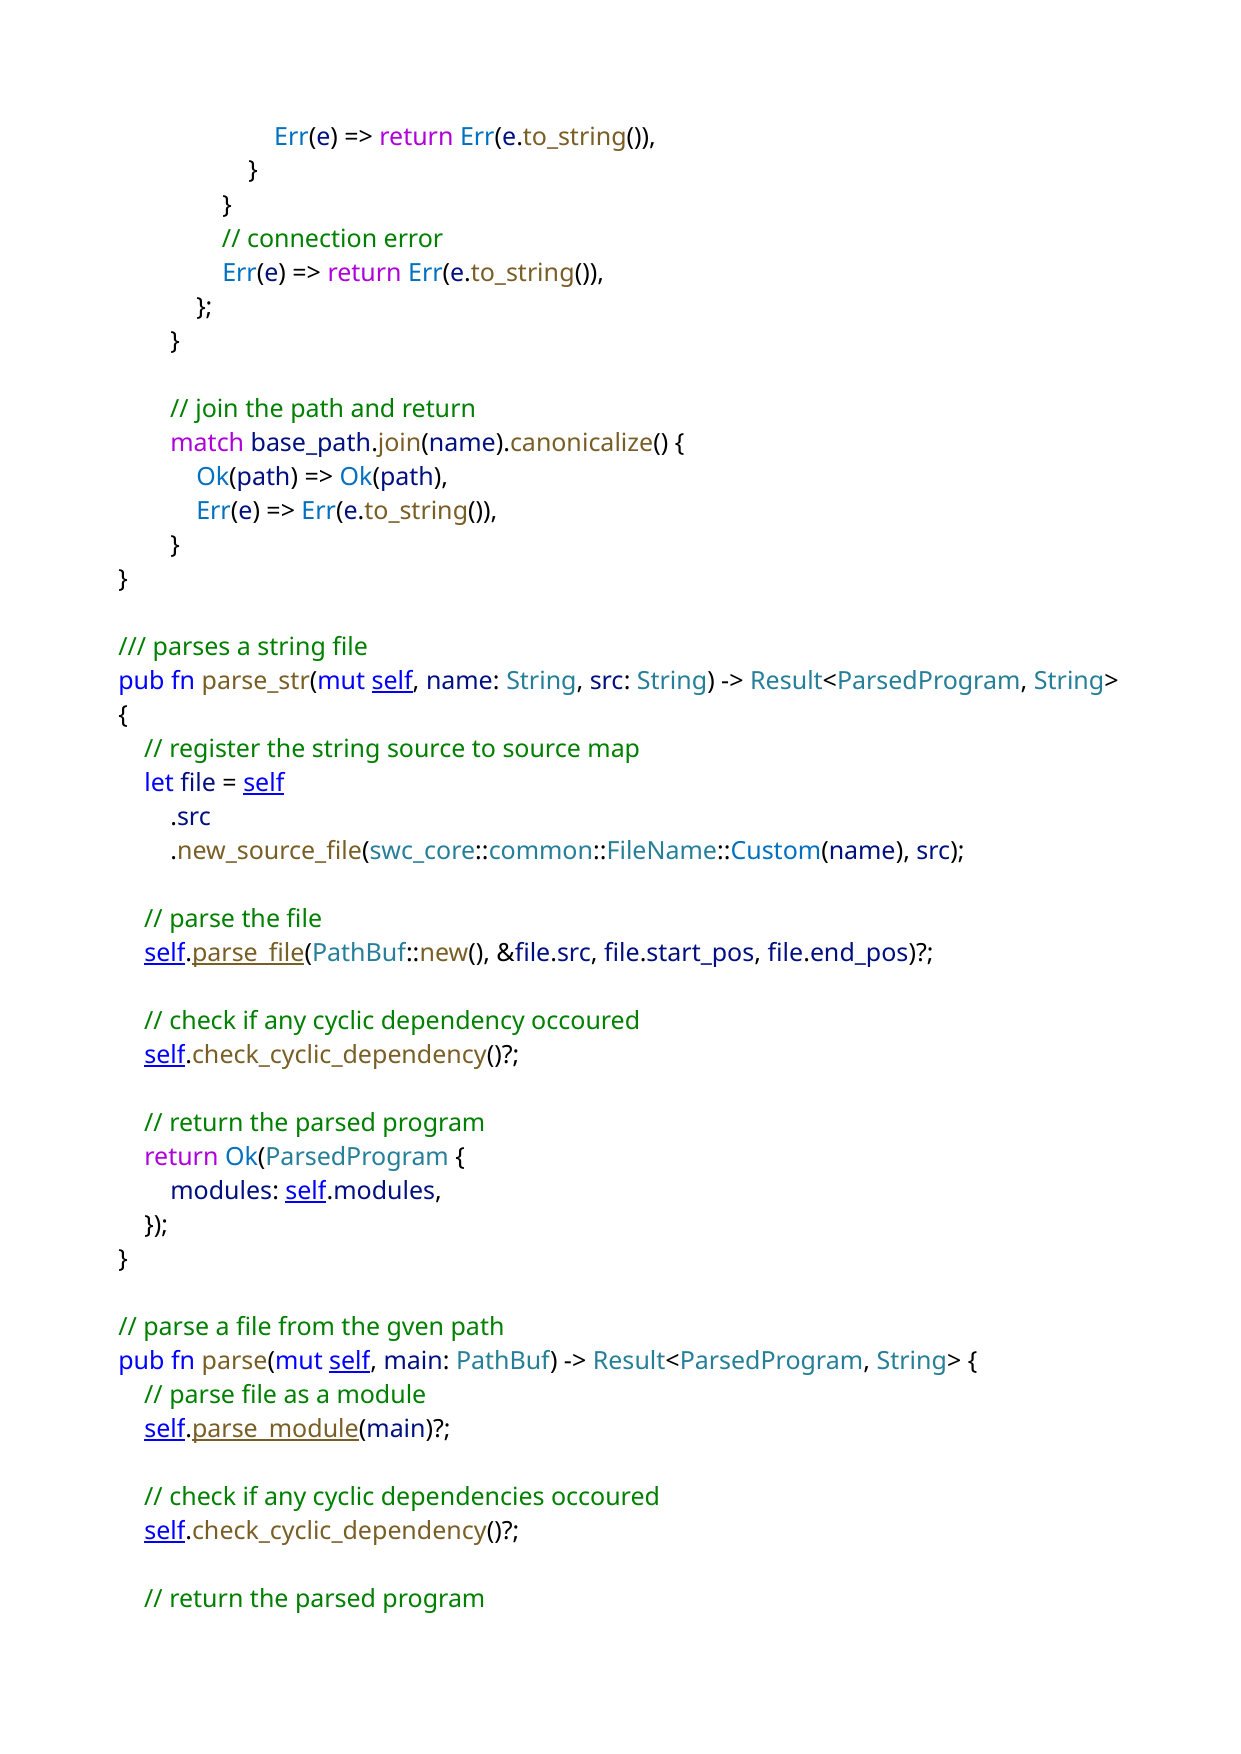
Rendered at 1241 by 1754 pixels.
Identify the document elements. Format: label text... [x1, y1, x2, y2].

text /// parses a string file [118, 628, 1122, 662]
text // parse a file from the gven path [118, 1308, 1122, 1342]
text .new_source_file(swc_core::common::FileName::Custom(name), src); [118, 833, 1122, 867]
text // return the parsed program [118, 1580, 1122, 1614]
text } [118, 527, 1122, 561]
text // parse the file [118, 901, 1122, 935]
text } [118, 322, 1122, 357]
text }; [118, 288, 1122, 322]
text self.parse_module(main)?; [118, 1411, 1122, 1445]
text Err(e) => return Err(e.to_string()), [118, 118, 1122, 152]
text pub fn parse(mut self, main: PathBuf) -> Result<ParsedProgram, String> { [118, 1342, 1122, 1377]
text }); [118, 1207, 1122, 1241]
text let file = self [118, 765, 1122, 799]
text // parse file as a module [118, 1377, 1122, 1411]
text // connection error [118, 220, 1122, 254]
text // check if any cyclic dependencies occoured [118, 1478, 1122, 1512]
text Err(e) => return Err(e.to_string()), [118, 254, 1122, 288]
text Ok(path) => Ok(path), [118, 458, 1122, 492]
text // check if any cyclic dependency occoured [118, 1002, 1122, 1037]
text } [118, 561, 1122, 595]
text pub fn parse_str(mut self, name: String, src: String) -> Result<ParsedProgram, String> { [118, 662, 1122, 731]
text self.check_cyclic_dependency()?; [118, 1512, 1122, 1547]
text // return the parsed program [118, 1104, 1122, 1138]
text Err(e) => Err(e.to_string()), [118, 492, 1122, 527]
text self.check_cyclic_dependency()?; [118, 1037, 1122, 1071]
text modules: self.modules, [118, 1172, 1122, 1207]
text // register the string source to source map [118, 731, 1122, 765]
text } [118, 152, 1122, 186]
text self.parse_file(PathBuf::new(), &file.src, file.start_pos, file.end_pos)?; [118, 935, 1122, 969]
text return Ok(ParsedProgram { [118, 1138, 1122, 1172]
text match base_path.join(name).canonicalize() { [118, 424, 1122, 458]
text } [118, 186, 1122, 220]
text .src [118, 799, 1122, 833]
text } [118, 1241, 1122, 1275]
text // join the path and return [118, 390, 1122, 424]
